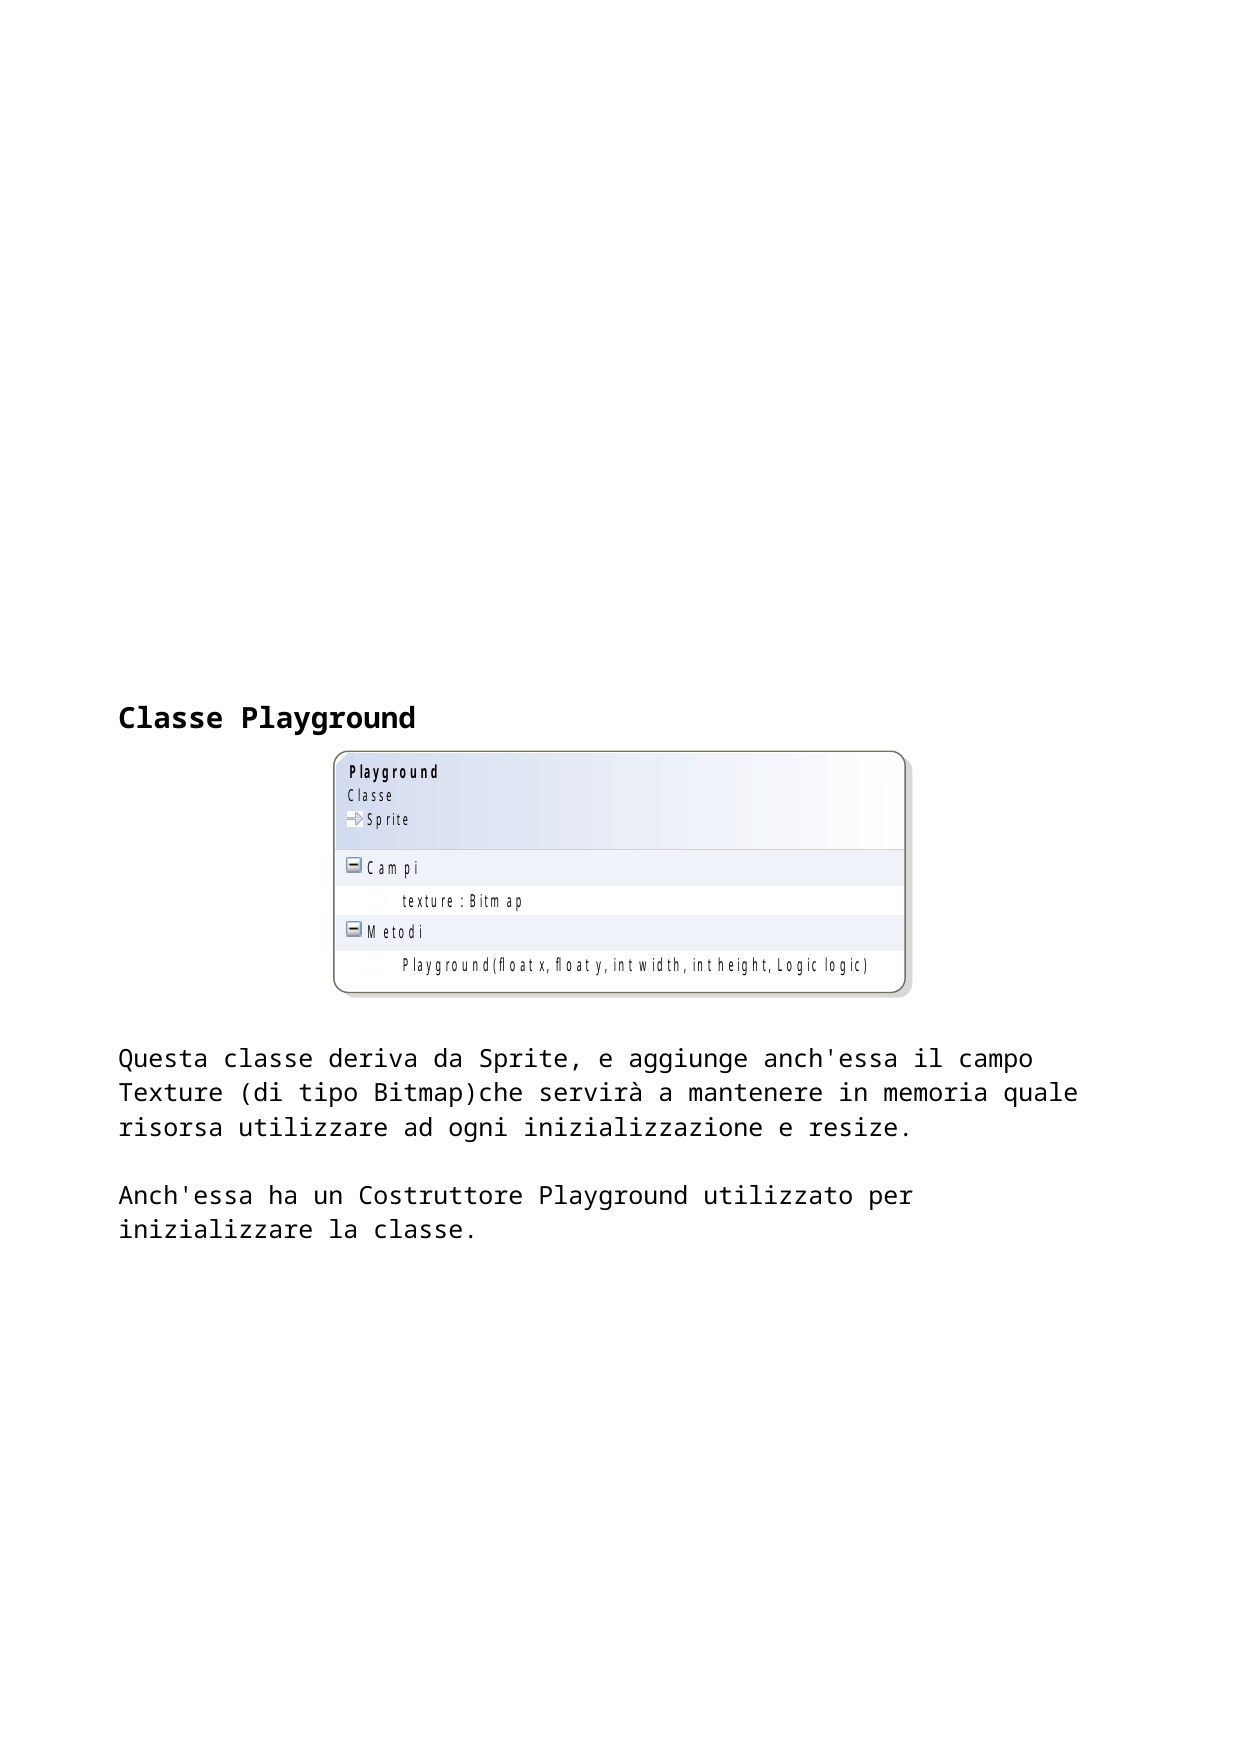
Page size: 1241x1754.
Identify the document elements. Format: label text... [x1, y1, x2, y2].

text Classe Playground [118, 697, 1122, 737]
text Anch'essa ha un Costruttore Playground utilizzato per inizializzare la classe. [118, 1177, 1122, 1245]
text Questa classe deriva da Sprite, e aggiunge anch'essa il campo Texture (di tipo Bitmap)che servirà a mantenere in memoria quale risorsa utilizzare ad ogni inizializzazione e resize. [118, 1041, 1122, 1143]
